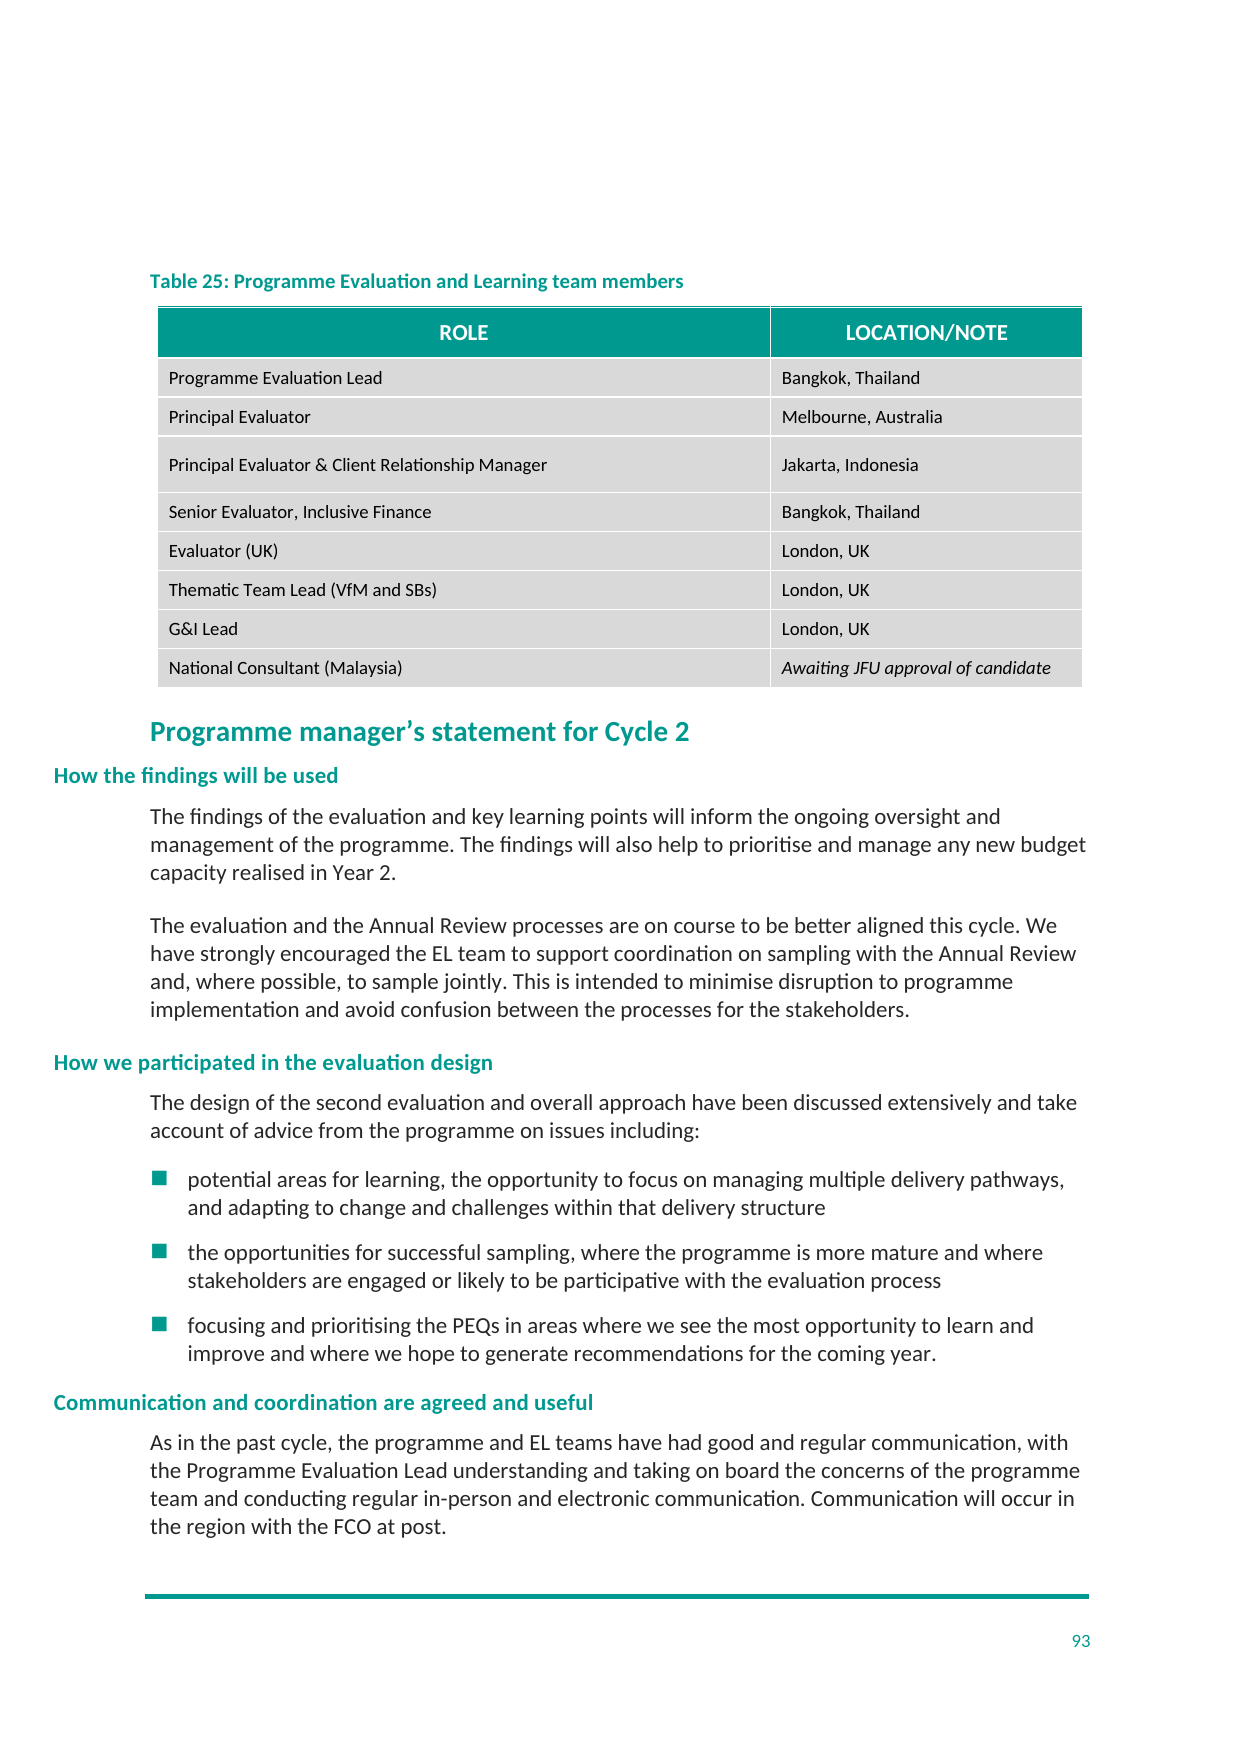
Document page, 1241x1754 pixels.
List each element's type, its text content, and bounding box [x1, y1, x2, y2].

table_cell Programme Evaluation Lead [158, 359, 770, 396]
subtitle Communication and coordination are agreed and useful [54, 1388, 1090, 1416]
table_cell Bangkok, Thailand [771, 359, 1082, 396]
table_cell Bangkok, Thailand [771, 493, 1082, 531]
table_cell Thematic Team Lead (VfM and SBs) [158, 571, 770, 609]
text The evaluation and the Annual Review processes are on course to be better aligned this cycle. We have strongly encouraged the EL team to support coordination on sampling with the Annual Review and, where possible, to sample jointly. This is intended to minimise disruption to programme implementation and avoid confusion between the processes for the stakeholders. [150, 911, 1090, 1023]
table_cell National Consultant (Malaysia) [158, 649, 770, 687]
table_cell Principal Evaluator [158, 398, 770, 435]
table_cell London, UK [771, 571, 1082, 609]
subtitle Programme manager’s statement for Cycle 2 [150, 713, 1090, 749]
subtitle How we participated in the evaluation design [54, 1048, 1090, 1076]
table_cell Principal Evaluator & Client Relationship Manager [158, 437, 770, 492]
table_cell Jakarta, Indonesia [771, 437, 1082, 492]
text The design of the second evaluation and overall approach have been discussed extensively and take account of advice from the programme on issues including: [150, 1088, 1090, 1144]
subtitle How the findings will be used [54, 761, 1090, 789]
table_cell London, UK [771, 610, 1082, 648]
table_cell Melbourne, Australia [771, 398, 1082, 435]
table_header ROLE [158, 308, 770, 357]
table_cell Senior Evaluator, Inclusive Finance [158, 493, 770, 531]
table_cell Awaiting JFU approval of candidate [771, 649, 1082, 687]
table_cell Evaluator (UK) [158, 532, 770, 570]
list focusing and prioritising the PEQs in areas where we see the most opportunity to learn and improve and where we hope to generate recommendations for the coming year. [150, 1311, 1090, 1367]
list potential areas for learning, the opportunity to focus on managing multiple delivery pathways, and adapting to change and challenges within that delivery structure [150, 1165, 1090, 1221]
text Table 25: Programme Evaluation and Learning team members [150, 268, 1090, 294]
list the opportunities for successful sampling, where the programme is more mature and where stakeholders are engaged or likely to be participative with the evaluation process [150, 1238, 1090, 1294]
text As in the past cycle, the programme and EL teams have had good and regular communication, with the Programme Evaluation Lead understanding and taking on board the concerns of the programme team and conducting regular in-person and electronic communication. Communication will occur in the region with the FCO at post. [150, 1428, 1090, 1540]
table_cell London, UK [771, 532, 1082, 570]
table_header LOCATION/NOTE [771, 308, 1082, 357]
text The findings of the evaluation and key learning points will inform the ongoing oversight and management of the programme. The findings will also help to prioritise and manage any new budget capacity realised in Year 2. [150, 802, 1090, 886]
table_cell G&I Lead [158, 610, 770, 648]
